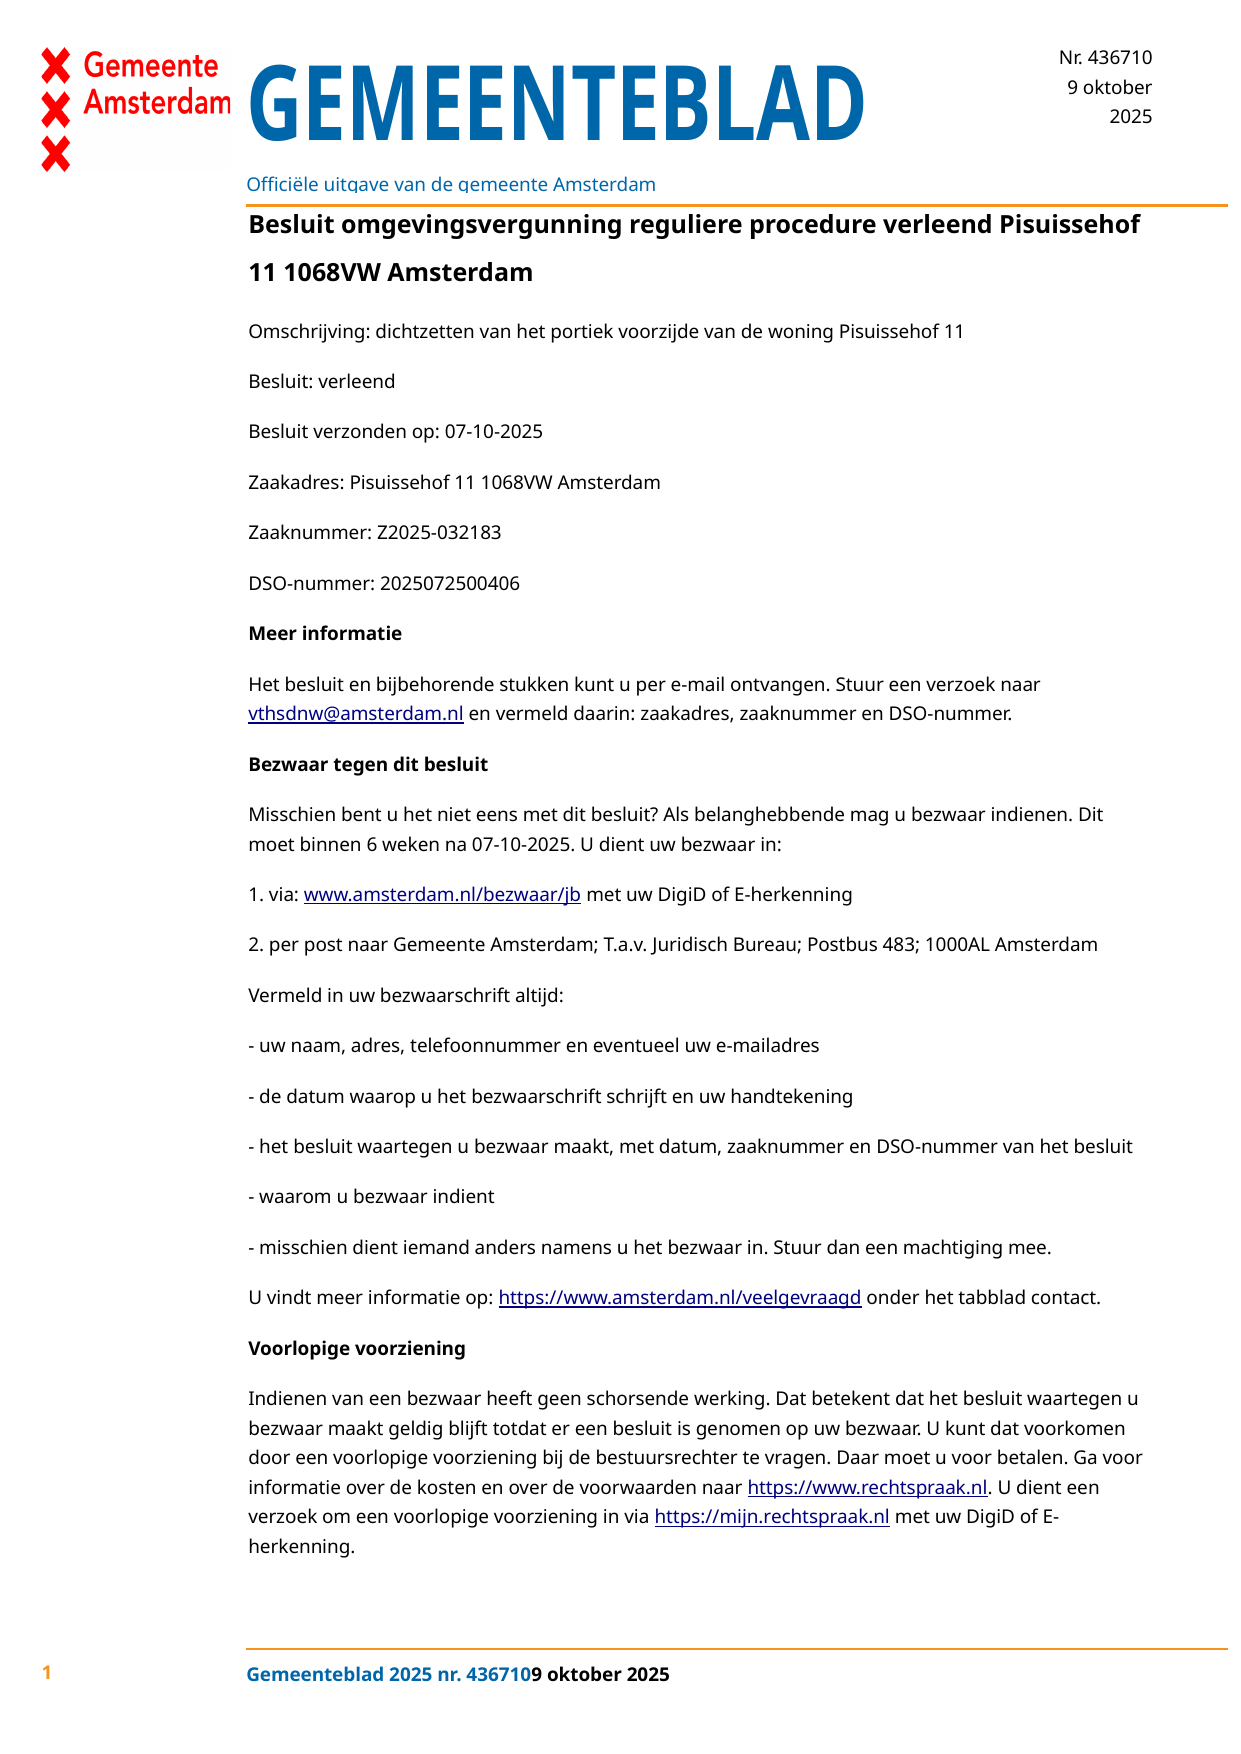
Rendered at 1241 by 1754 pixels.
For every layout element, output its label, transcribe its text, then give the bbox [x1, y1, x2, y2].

text Zaakadres: Pisuissehof 11 1068VW Amsterdam [248, 469, 1152, 495]
text - waarom u bezwaar indient [248, 1184, 1152, 1209]
text Besluit: verleend [248, 368, 1152, 394]
text Indienen van een bezwaar heeft geen schorsende werking. Dat betekent dat het besluit waartegen u bezwaar maakt geldig blijft totdat er een besluit is genomen op uw bezwaar. U kunt dat voorkomen door een voorlopige voorziening bij de bestuursrechter te vragen. Daar moet u voor betalen. Ga voor informatie over de kosten en over de voorwaarden naar https://www.rechtspraak.nl. U dient een verzoek om een voorlopige voorziening in via https://mijn.rechtspraak.nl met uw DigiD of E-herkenning. [248, 1385, 1152, 1559]
text Zaaknummer: Z2025-032183 [248, 519, 1152, 545]
text 1. via: www.amsterdam.nl/bezwaar/jb met uw DigiD of E-herkenning [248, 881, 1152, 907]
text - misschien dient iemand anders namens u het bezwaar in. Stuur dan een machtiging mee. [248, 1234, 1152, 1260]
text U vindt meer informatie op: https://www.amsterdam.nl/veelgevraagd onder het tabblad contact. [248, 1284, 1152, 1310]
text - het besluit waartegen u bezwaar maakt, met datum, zaaknummer en DSO-nummer van het besluit [248, 1133, 1152, 1159]
text DSO-nummer: 2025072500406 [248, 570, 1152, 596]
text - de datum waarop u het bezwaarschrift schrijft en uw handtekening [248, 1083, 1152, 1109]
text Misschien bent u het niet eens met dit besluit? Als belanghebbende mag u bezwaar indienen. Dit moet binnen 6 weken na 07-10-2025. U dient uw bezwaar in: [248, 801, 1152, 857]
text - uw naam, adres, telefoonnummer en eventueel uw e-mailadres [248, 1032, 1152, 1058]
text Voorlopige voorziening [248, 1335, 1152, 1361]
picture [41, 47, 231, 172]
text Omschrijving: dichtzetten van het portiek voorzijde van de woning Pisuissehof 11 [248, 318, 1152, 344]
text Besluit omgevingsvergunning reguliere procedure verleend Pisuissehof 11 1068VW Amsterdam [248, 207, 1152, 288]
text Bezwaar tegen dit besluit [248, 751, 1152, 777]
text Meer informatie [248, 620, 1152, 646]
text Vermeld in uw bezwaarschrift altijd: [248, 982, 1152, 1008]
text 2. per post naar Gemeente Amsterdam; T.a.v. Juridisch Bureau; Postbus 483; 1000AL Amsterdam [248, 932, 1152, 957]
text Het besluit en bijbehorende stukken kunt u per e-mail ontvangen. Stuur een verzoek naar vthsdnw@amsterdam.nl en vermeld daarin: zaakadres, zaaknummer en DSO-nummer. [248, 671, 1152, 726]
text Besluit verzonden op: 07-10-2025 [248, 419, 1152, 444]
